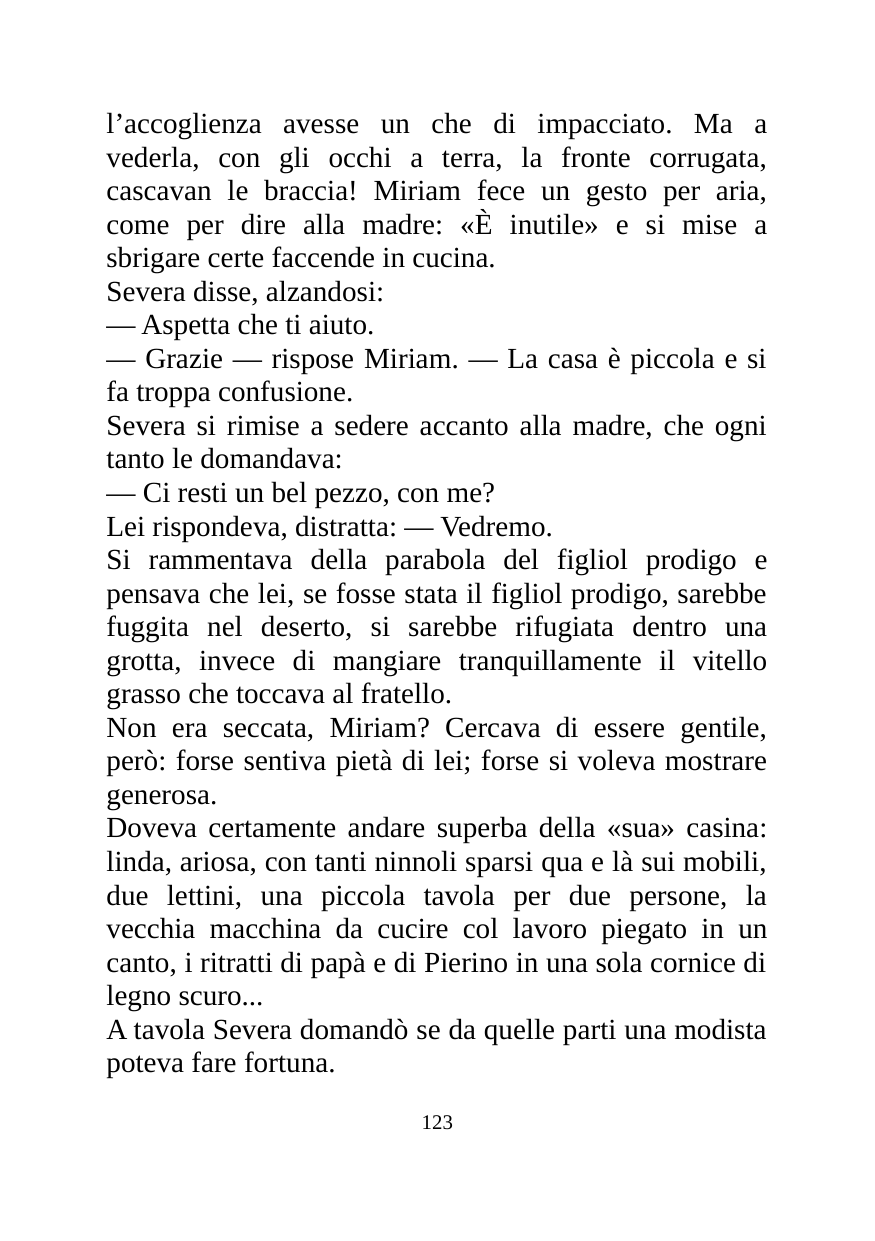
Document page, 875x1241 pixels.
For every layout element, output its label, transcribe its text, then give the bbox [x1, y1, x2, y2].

text Si rammentava della parabola del figliol prodigo e pensava che lei, se fosse stata il figliol prodigo, sarebbe fuggita nel deserto, si sarebbe rifugiata dentro una grotta, invece di mangiare tranquillamente il vitello grasso che toccava al fratello. [106, 542, 768, 710]
text Doveva certamente andare superba della «sua» casina: linda, ariosa, con tanti ninnoli sparsi qua e là sui mobili, due lettini, una piccola tavola per due persone, la vecchia macchina da cucire col lavoro piegato in un canto, i ritratti di papà e di Pierino in una sola cornice di legno scuro... [106, 811, 768, 1012]
text — Grazie — rispose Miriam. — La casa è piccola e si fa troppa confusione. [106, 341, 768, 408]
text Lei rispondeva, distratta: — Vedremo. [106, 509, 768, 542]
text Severa disse, alzandosi: [106, 274, 768, 307]
text Severa si rimise a sedere accanto alla madre, che ogni tanto le domandava: [106, 408, 768, 475]
text — Ci resti un bel pezzo, con me? [106, 475, 768, 509]
text Non era seccata, Miriam? Cercava di essere gentile, però: forse sentiva pietà di lei; forse si voleva mostrare generosa. [106, 710, 768, 811]
text — Aspetta che ti aiuto. [106, 307, 768, 341]
text l’accoglienza avesse un che di impacciato. Ma a vederla, con gli occhi a terra, la fronte corrugata, cascavan le braccia! Miriam fece un gesto per aria, come per dire alla madre: «È inutile» e si mise a sbrigare certe faccende in cucina. [106, 106, 768, 274]
text A tavola Severa domandò se da quelle parti una modista poteva fare fortuna. [106, 1012, 768, 1079]
